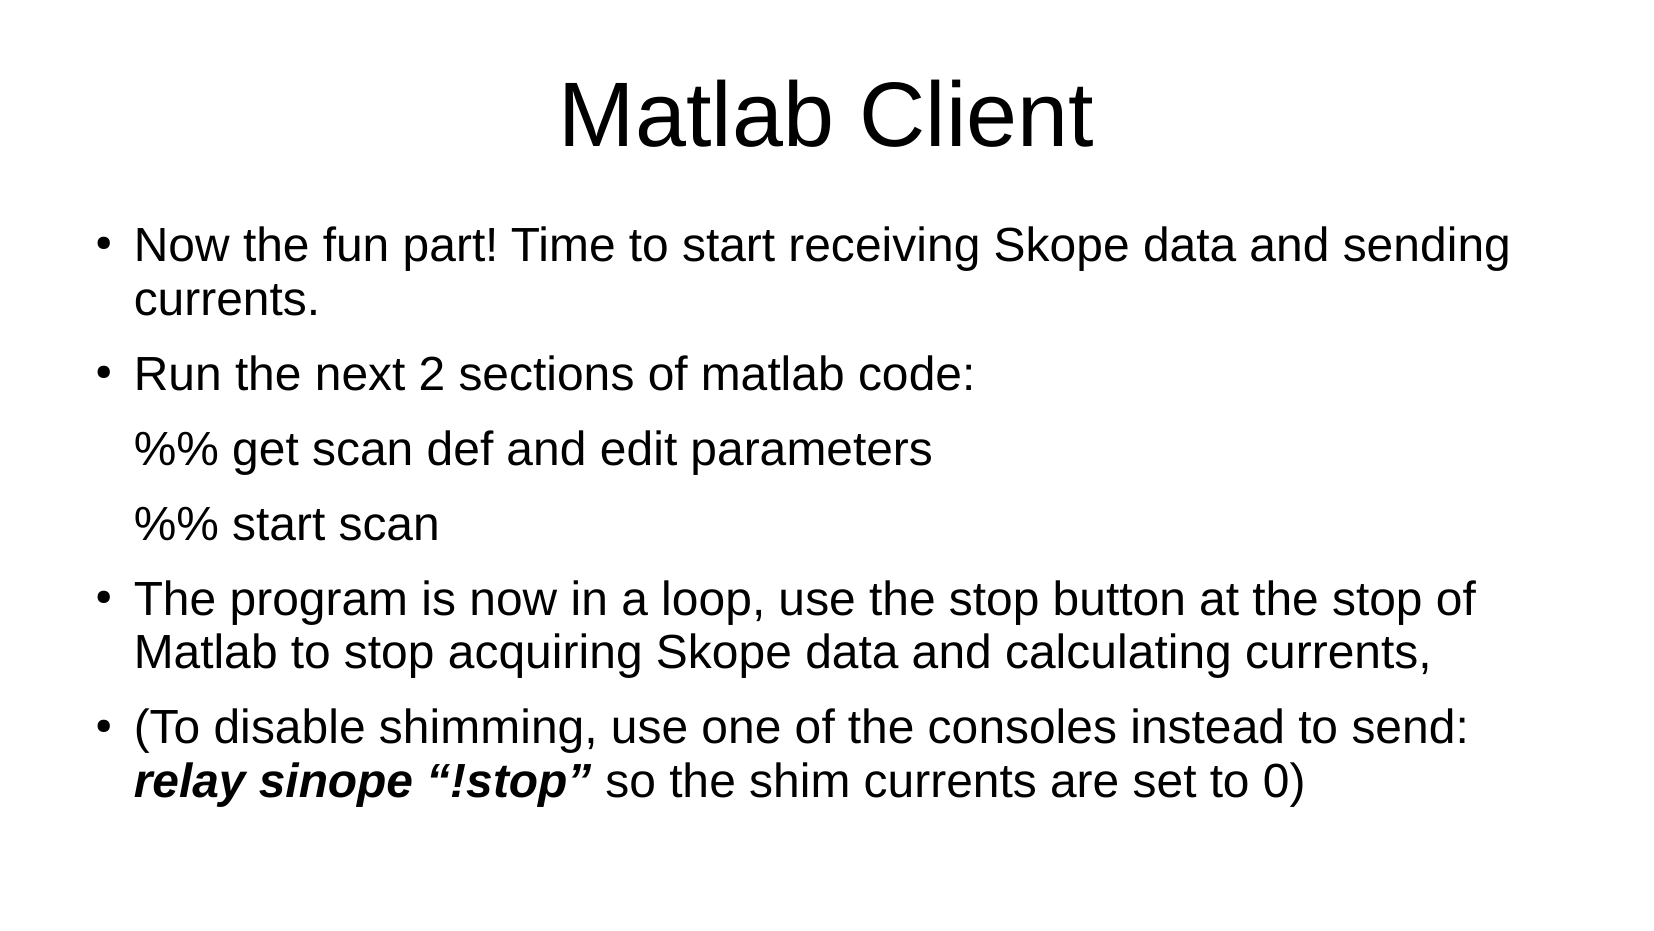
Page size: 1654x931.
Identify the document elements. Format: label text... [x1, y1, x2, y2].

title Matlab Client [82, 37, 1571, 193]
list Now the fun part! Time to start receiving Skope data and sending currents. Run the next 2 sections of matlab code: %% get scan def and edit parameters %% start scan The program is now in a loop, use the stop button at the stop of Matlab to stop acquiring Skope data and calculating currents, (To disable shimming, use one of the consoles instead to send: relay sinope “!stop” so the shim currents are set to 0) [82, 217, 1571, 886]
